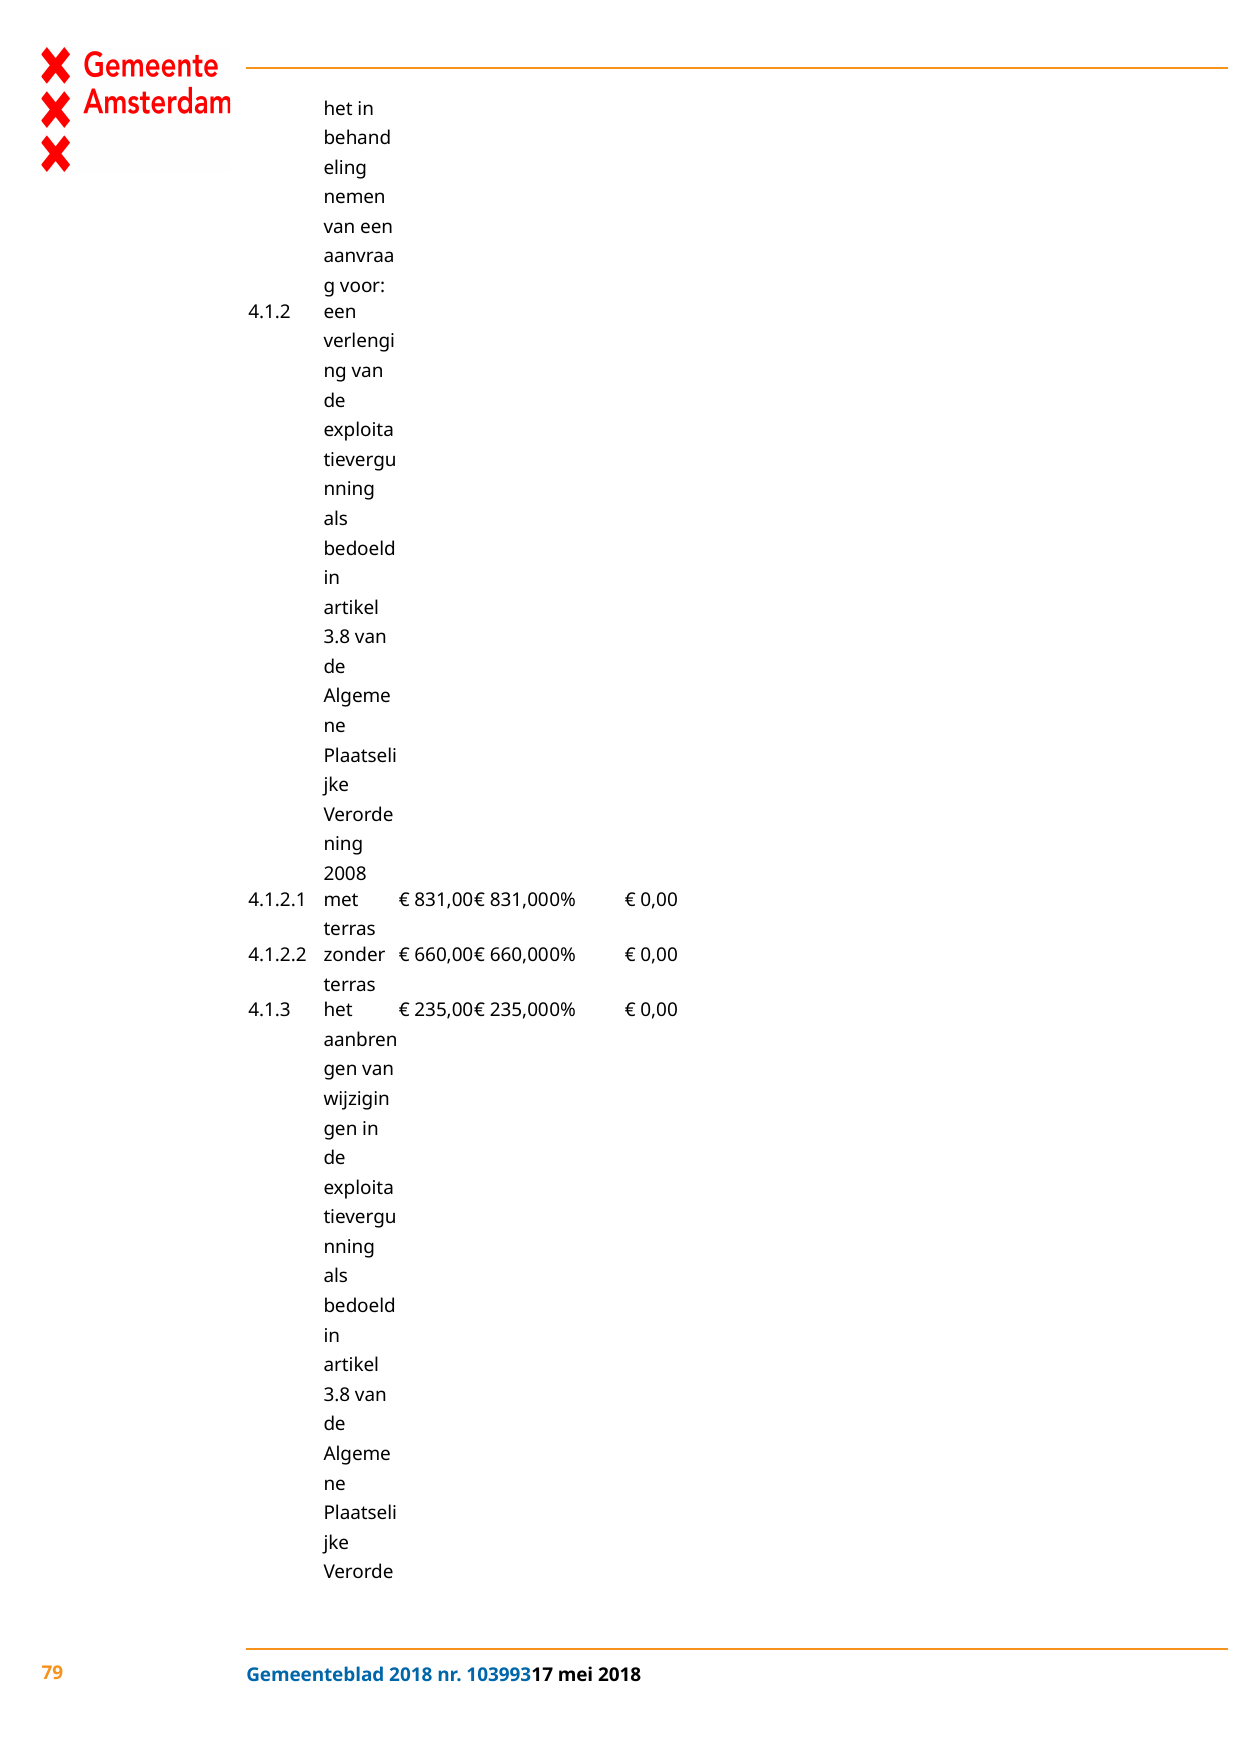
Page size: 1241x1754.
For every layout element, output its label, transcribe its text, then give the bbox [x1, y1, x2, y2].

table_cell € 660,00 [399, 941, 474, 996]
table_cell [625, 95, 700, 298]
table_cell 4.1.2 [248, 298, 323, 886]
table_cell [625, 298, 700, 886]
table_cell € 660,00 [474, 941, 549, 996]
table_cell € 235,00 [474, 996, 549, 1584]
table_cell een verlenging van de exploitatievergunning als bedoeld in artikel 3.8 van de Algemene Plaatselijke Verordening 2008 [323, 298, 398, 886]
table_cell € 235,00 [399, 996, 474, 1584]
table_cell [248, 95, 323, 298]
table_cell [549, 95, 624, 298]
table_cell 0% [549, 996, 624, 1584]
table_cell 0% [549, 941, 624, 996]
table_cell het in behandeling nemen van een aanvraag voor: [323, 95, 398, 298]
table_cell 4.1.2.1 [248, 886, 323, 941]
table_cell 4.1.2.2 [248, 941, 323, 996]
table_cell het aanbrengen van wijzigingen in de exploitatievergunning als bedoeld in artikel 3.8 van de Algemene Plaatselijke Verorde [323, 996, 398, 1584]
table_cell [474, 298, 549, 886]
table_cell € 0,00 [625, 886, 700, 941]
picture [41, 47, 231, 172]
table_cell € 831,00 [399, 886, 474, 941]
table_cell [399, 95, 474, 298]
table_cell zonder terras [323, 941, 398, 996]
table_cell met terras [323, 886, 398, 941]
table_cell 4.1.3 [248, 996, 323, 1584]
table_cell 0% [549, 886, 624, 941]
table_cell [549, 298, 624, 886]
table_cell € 0,00 [625, 996, 700, 1584]
table_cell € 831,00 [474, 886, 549, 941]
table_cell [474, 95, 549, 298]
table_cell € 0,00 [625, 941, 700, 996]
table_cell [399, 298, 474, 886]
